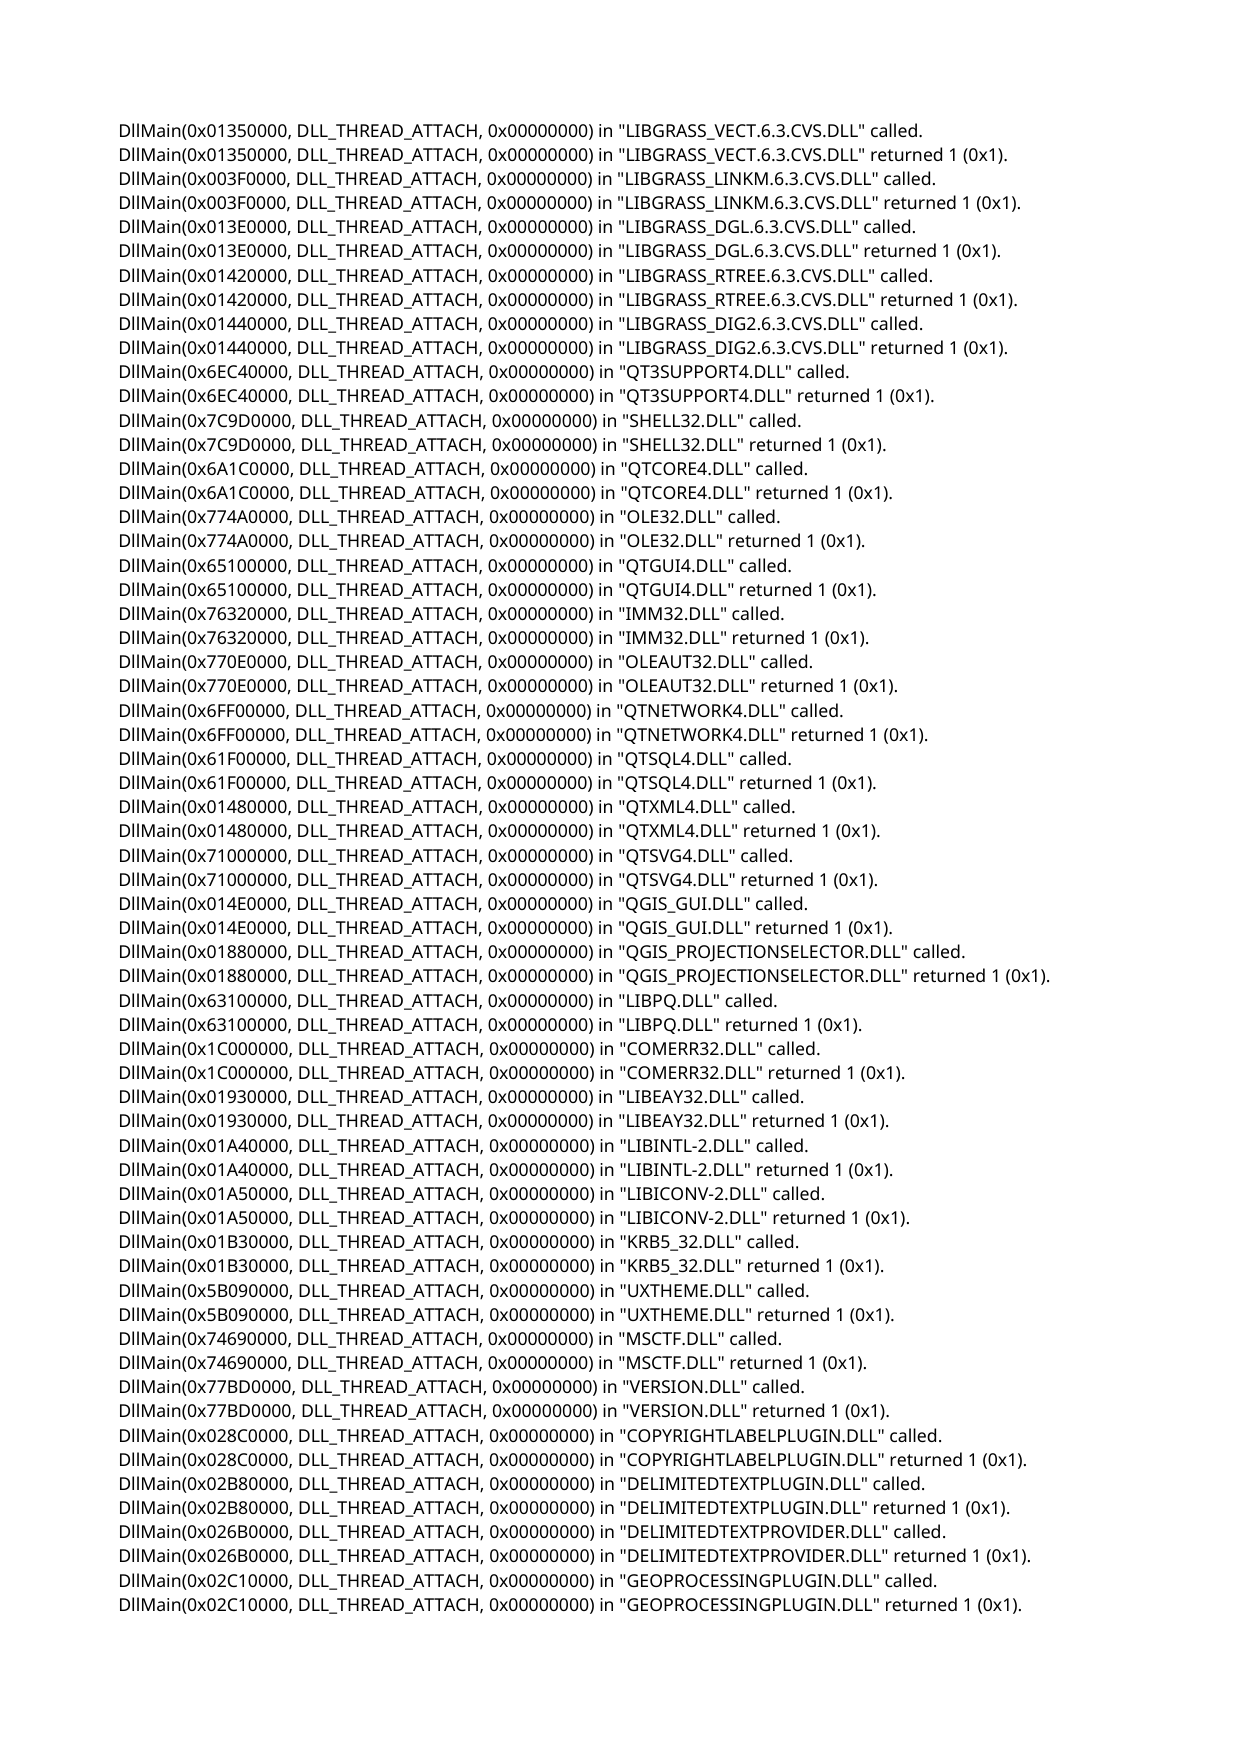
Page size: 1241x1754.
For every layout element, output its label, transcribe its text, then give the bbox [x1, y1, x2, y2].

text DllMain(0x6EC40000, DLL_THREAD_ATTACH, 0x00000000) in "QT3SUPPORT4.DLL" returned 1 (0x1). [118, 384, 1122, 408]
text DllMain(0x028C0000, DLL_THREAD_ATTACH, 0x00000000) in "COPYRIGHTLABELPLUGIN.DLL" called. [118, 1423, 1122, 1447]
text DllMain(0x65100000, DLL_THREAD_ATTACH, 0x00000000) in "QTGUI4.DLL" returned 1 (0x1). [118, 577, 1122, 601]
text DllMain(0x01420000, DLL_THREAD_ATTACH, 0x00000000) in "LIBGRASS_RTREE.6.3.CVS.DLL" called. [118, 263, 1122, 287]
text DllMain(0x61F00000, DLL_THREAD_ATTACH, 0x00000000) in "QTSQL4.DLL" called. [118, 746, 1122, 771]
text DllMain(0x6A1C0000, DLL_THREAD_ATTACH, 0x00000000) in "QTCORE4.DLL" called. [118, 456, 1122, 481]
text DllMain(0x01440000, DLL_THREAD_ATTACH, 0x00000000) in "LIBGRASS_DIG2.6.3.CVS.DLL" called. [118, 311, 1122, 336]
text DllMain(0x74690000, DLL_THREAD_ATTACH, 0x00000000) in "MSCTF.DLL" called. [118, 1326, 1122, 1351]
text DllMain(0x02B80000, DLL_THREAD_ATTACH, 0x00000000) in "DELIMITEDTEXTPLUGIN.DLL" called. [118, 1471, 1122, 1496]
text DllMain(0x5B090000, DLL_THREAD_ATTACH, 0x00000000) in "UXTHEME.DLL" returned 1 (0x1). [118, 1302, 1122, 1326]
text DllMain(0x02C10000, DLL_THREAD_ATTACH, 0x00000000) in "GEOPROCESSINGPLUGIN.DLL" returned 1 (0x1). [118, 1592, 1122, 1616]
text DllMain(0x014E0000, DLL_THREAD_ATTACH, 0x00000000) in "QGIS_GUI.DLL" returned 1 (0x1). [118, 916, 1122, 940]
text DllMain(0x01A50000, DLL_THREAD_ATTACH, 0x00000000) in "LIBICONV-2.DLL" called. [118, 1181, 1122, 1206]
text DllMain(0x1C000000, DLL_THREAD_ATTACH, 0x00000000) in "COMERR32.DLL" returned 1 (0x1). [118, 1061, 1122, 1085]
text DllMain(0x026B0000, DLL_THREAD_ATTACH, 0x00000000) in "DELIMITEDTEXTPROVIDER.DLL" returned 1 (0x1). [118, 1544, 1122, 1568]
text DllMain(0x01420000, DLL_THREAD_ATTACH, 0x00000000) in "LIBGRASS_RTREE.6.3.CVS.DLL" returned 1 (0x1). [118, 287, 1122, 311]
text DllMain(0x01A40000, DLL_THREAD_ATTACH, 0x00000000) in "LIBINTL-2.DLL" called. [118, 1133, 1122, 1157]
text DllMain(0x014E0000, DLL_THREAD_ATTACH, 0x00000000) in "QGIS_GUI.DLL" called. [118, 891, 1122, 916]
text DllMain(0x5B090000, DLL_THREAD_ATTACH, 0x00000000) in "UXTHEME.DLL" called. [118, 1278, 1122, 1302]
text DllMain(0x71000000, DLL_THREAD_ATTACH, 0x00000000) in "QTSVG4.DLL" returned 1 (0x1). [118, 867, 1122, 891]
text DllMain(0x6FF00000, DLL_THREAD_ATTACH, 0x00000000) in "QTNETWORK4.DLL" called. [118, 698, 1122, 722]
text DllMain(0x01880000, DLL_THREAD_ATTACH, 0x00000000) in "QGIS_PROJECTIONSELECTOR.DLL" returned 1 (0x1). [118, 964, 1122, 988]
text DllMain(0x76320000, DLL_THREAD_ATTACH, 0x00000000) in "IMM32.DLL" returned 1 (0x1). [118, 626, 1122, 650]
text DllMain(0x6A1C0000, DLL_THREAD_ATTACH, 0x00000000) in "QTCORE4.DLL" returned 1 (0x1). [118, 481, 1122, 505]
text DllMain(0x65100000, DLL_THREAD_ATTACH, 0x00000000) in "QTGUI4.DLL" called. [118, 553, 1122, 577]
text DllMain(0x770E0000, DLL_THREAD_ATTACH, 0x00000000) in "OLEAUT32.DLL" returned 1 (0x1). [118, 674, 1122, 698]
text DllMain(0x01B30000, DLL_THREAD_ATTACH, 0x00000000) in "KRB5_32.DLL" returned 1 (0x1). [118, 1254, 1122, 1278]
text DllMain(0x774A0000, DLL_THREAD_ATTACH, 0x00000000) in "OLE32.DLL" returned 1 (0x1). [118, 529, 1122, 553]
text DllMain(0x01350000, DLL_THREAD_ATTACH, 0x00000000) in "LIBGRASS_VECT.6.3.CVS.DLL" returned 1 (0x1). [118, 142, 1122, 166]
text DllMain(0x003F0000, DLL_THREAD_ATTACH, 0x00000000) in "LIBGRASS_LINKM.6.3.CVS.DLL" called. [118, 166, 1122, 191]
text DllMain(0x02C10000, DLL_THREAD_ATTACH, 0x00000000) in "GEOPROCESSINGPLUGIN.DLL" called. [118, 1568, 1122, 1592]
text DllMain(0x01440000, DLL_THREAD_ATTACH, 0x00000000) in "LIBGRASS_DIG2.6.3.CVS.DLL" returned 1 (0x1). [118, 336, 1122, 360]
text DllMain(0x76320000, DLL_THREAD_ATTACH, 0x00000000) in "IMM32.DLL" called. [118, 601, 1122, 626]
text DllMain(0x01A50000, DLL_THREAD_ATTACH, 0x00000000) in "LIBICONV-2.DLL" returned 1 (0x1). [118, 1206, 1122, 1230]
text DllMain(0x02B80000, DLL_THREAD_ATTACH, 0x00000000) in "DELIMITEDTEXTPLUGIN.DLL" returned 1 (0x1). [118, 1496, 1122, 1520]
text DllMain(0x01480000, DLL_THREAD_ATTACH, 0x00000000) in "QTXML4.DLL" returned 1 (0x1). [118, 819, 1122, 843]
text DllMain(0x01350000, DLL_THREAD_ATTACH, 0x00000000) in "LIBGRASS_VECT.6.3.CVS.DLL" called. [118, 118, 1122, 142]
text DllMain(0x77BD0000, DLL_THREAD_ATTACH, 0x00000000) in "VERSION.DLL" called. [118, 1375, 1122, 1399]
text DllMain(0x013E0000, DLL_THREAD_ATTACH, 0x00000000) in "LIBGRASS_DGL.6.3.CVS.DLL" returned 1 (0x1). [118, 239, 1122, 263]
text DllMain(0x028C0000, DLL_THREAD_ATTACH, 0x00000000) in "COPYRIGHTLABELPLUGIN.DLL" returned 1 (0x1). [118, 1447, 1122, 1471]
text DllMain(0x01930000, DLL_THREAD_ATTACH, 0x00000000) in "LIBEAY32.DLL" called. [118, 1085, 1122, 1109]
text DllMain(0x77BD0000, DLL_THREAD_ATTACH, 0x00000000) in "VERSION.DLL" returned 1 (0x1). [118, 1399, 1122, 1423]
text DllMain(0x74690000, DLL_THREAD_ATTACH, 0x00000000) in "MSCTF.DLL" returned 1 (0x1). [118, 1351, 1122, 1375]
text DllMain(0x6EC40000, DLL_THREAD_ATTACH, 0x00000000) in "QT3SUPPORT4.DLL" called. [118, 360, 1122, 384]
text DllMain(0x01930000, DLL_THREAD_ATTACH, 0x00000000) in "LIBEAY32.DLL" returned 1 (0x1). [118, 1109, 1122, 1133]
text DllMain(0x01B30000, DLL_THREAD_ATTACH, 0x00000000) in "KRB5_32.DLL" called. [118, 1230, 1122, 1254]
text DllMain(0x63100000, DLL_THREAD_ATTACH, 0x00000000) in "LIBPQ.DLL" called. [118, 988, 1122, 1012]
text DllMain(0x01A40000, DLL_THREAD_ATTACH, 0x00000000) in "LIBINTL-2.DLL" returned 1 (0x1). [118, 1157, 1122, 1181]
text DllMain(0x71000000, DLL_THREAD_ATTACH, 0x00000000) in "QTSVG4.DLL" called. [118, 843, 1122, 867]
text DllMain(0x7C9D0000, DLL_THREAD_ATTACH, 0x00000000) in "SHELL32.DLL" returned 1 (0x1). [118, 432, 1122, 456]
text DllMain(0x6FF00000, DLL_THREAD_ATTACH, 0x00000000) in "QTNETWORK4.DLL" returned 1 (0x1). [118, 722, 1122, 746]
text DllMain(0x013E0000, DLL_THREAD_ATTACH, 0x00000000) in "LIBGRASS_DGL.6.3.CVS.DLL" called. [118, 215, 1122, 239]
text DllMain(0x01880000, DLL_THREAD_ATTACH, 0x00000000) in "QGIS_PROJECTIONSELECTOR.DLL" called. [118, 940, 1122, 964]
text DllMain(0x61F00000, DLL_THREAD_ATTACH, 0x00000000) in "QTSQL4.DLL" returned 1 (0x1). [118, 771, 1122, 795]
text DllMain(0x7C9D0000, DLL_THREAD_ATTACH, 0x00000000) in "SHELL32.DLL" called. [118, 408, 1122, 432]
text DllMain(0x026B0000, DLL_THREAD_ATTACH, 0x00000000) in "DELIMITEDTEXTPROVIDER.DLL" called. [118, 1520, 1122, 1544]
text DllMain(0x1C000000, DLL_THREAD_ATTACH, 0x00000000) in "COMERR32.DLL" called. [118, 1036, 1122, 1061]
text DllMain(0x63100000, DLL_THREAD_ATTACH, 0x00000000) in "LIBPQ.DLL" returned 1 (0x1). [118, 1012, 1122, 1036]
text DllMain(0x770E0000, DLL_THREAD_ATTACH, 0x00000000) in "OLEAUT32.DLL" called. [118, 650, 1122, 674]
text DllMain(0x01480000, DLL_THREAD_ATTACH, 0x00000000) in "QTXML4.DLL" called. [118, 795, 1122, 819]
text DllMain(0x003F0000, DLL_THREAD_ATTACH, 0x00000000) in "LIBGRASS_LINKM.6.3.CVS.DLL" returned 1 (0x1). [118, 191, 1122, 215]
text DllMain(0x774A0000, DLL_THREAD_ATTACH, 0x00000000) in "OLE32.DLL" called. [118, 505, 1122, 529]
